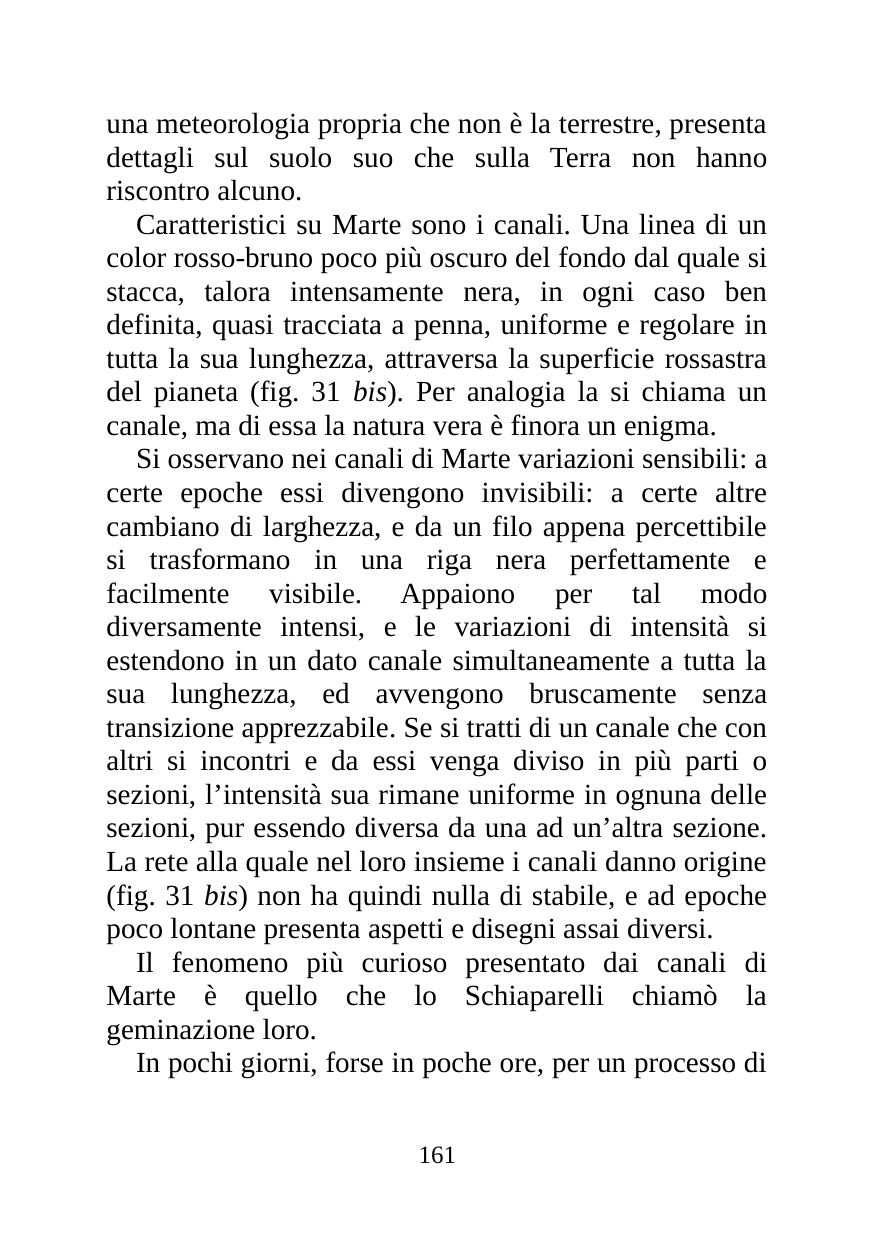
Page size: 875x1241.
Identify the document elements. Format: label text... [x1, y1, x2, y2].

text Il fenomeno più curioso presentato dai canali di Marte è quello che lo Schiaparelli chiamò la geminazione loro. [106, 945, 768, 1045]
text In pochi giorni, forse in poche ore, per un processo di [106, 1045, 768, 1079]
text Caratteristici su Marte sono i canali. Una linea di un color rosso-bruno poco più oscuro del fondo dal quale si stacca, talora intensamente nera, in ogni caso ben definita, quasi tracciata a penna, uniforme e regolare in tutta la sua lunghezza, attraversa la superficie rossastra del pianeta (fig. 31 bis). Per analogia la si chiama un canale, ma di essa la natura vera è finora un enigma. [106, 207, 768, 442]
text una meteorologia propria che non è la terrestre, presenta dettagli sul suolo suo che sulla Terra non hanno riscontro alcuno. [106, 106, 768, 207]
text Si osservano nei canali di Marte variazioni sensibili: a certe epoche essi divengono invisibili: a certe altre cambiano di larghezza, e da un filo appena percettibile si trasformano in una riga nera perfettamente e facilmente visibile. Appaiono per tal modo diversamente intensi, e le variazioni di intensità si estendono in un dato canale simultaneamente a tutta la sua lunghezza, ed avvengono bruscamente senza transizione apprezzabile. Se si tratti di un canale che con altri si incontri e da essi venga diviso in più parti o sezioni, l’intensità sua rimane uniforme in ognuna delle sezioni, pur essendo diversa da una ad un’altra sezione. La rete alla quale nel loro insieme i canali danno origine (fig. 31 bis) non ha quindi nulla di stabile, e ad epoche poco lontane presenta aspetti e disegni assai diversi. [106, 442, 768, 945]
